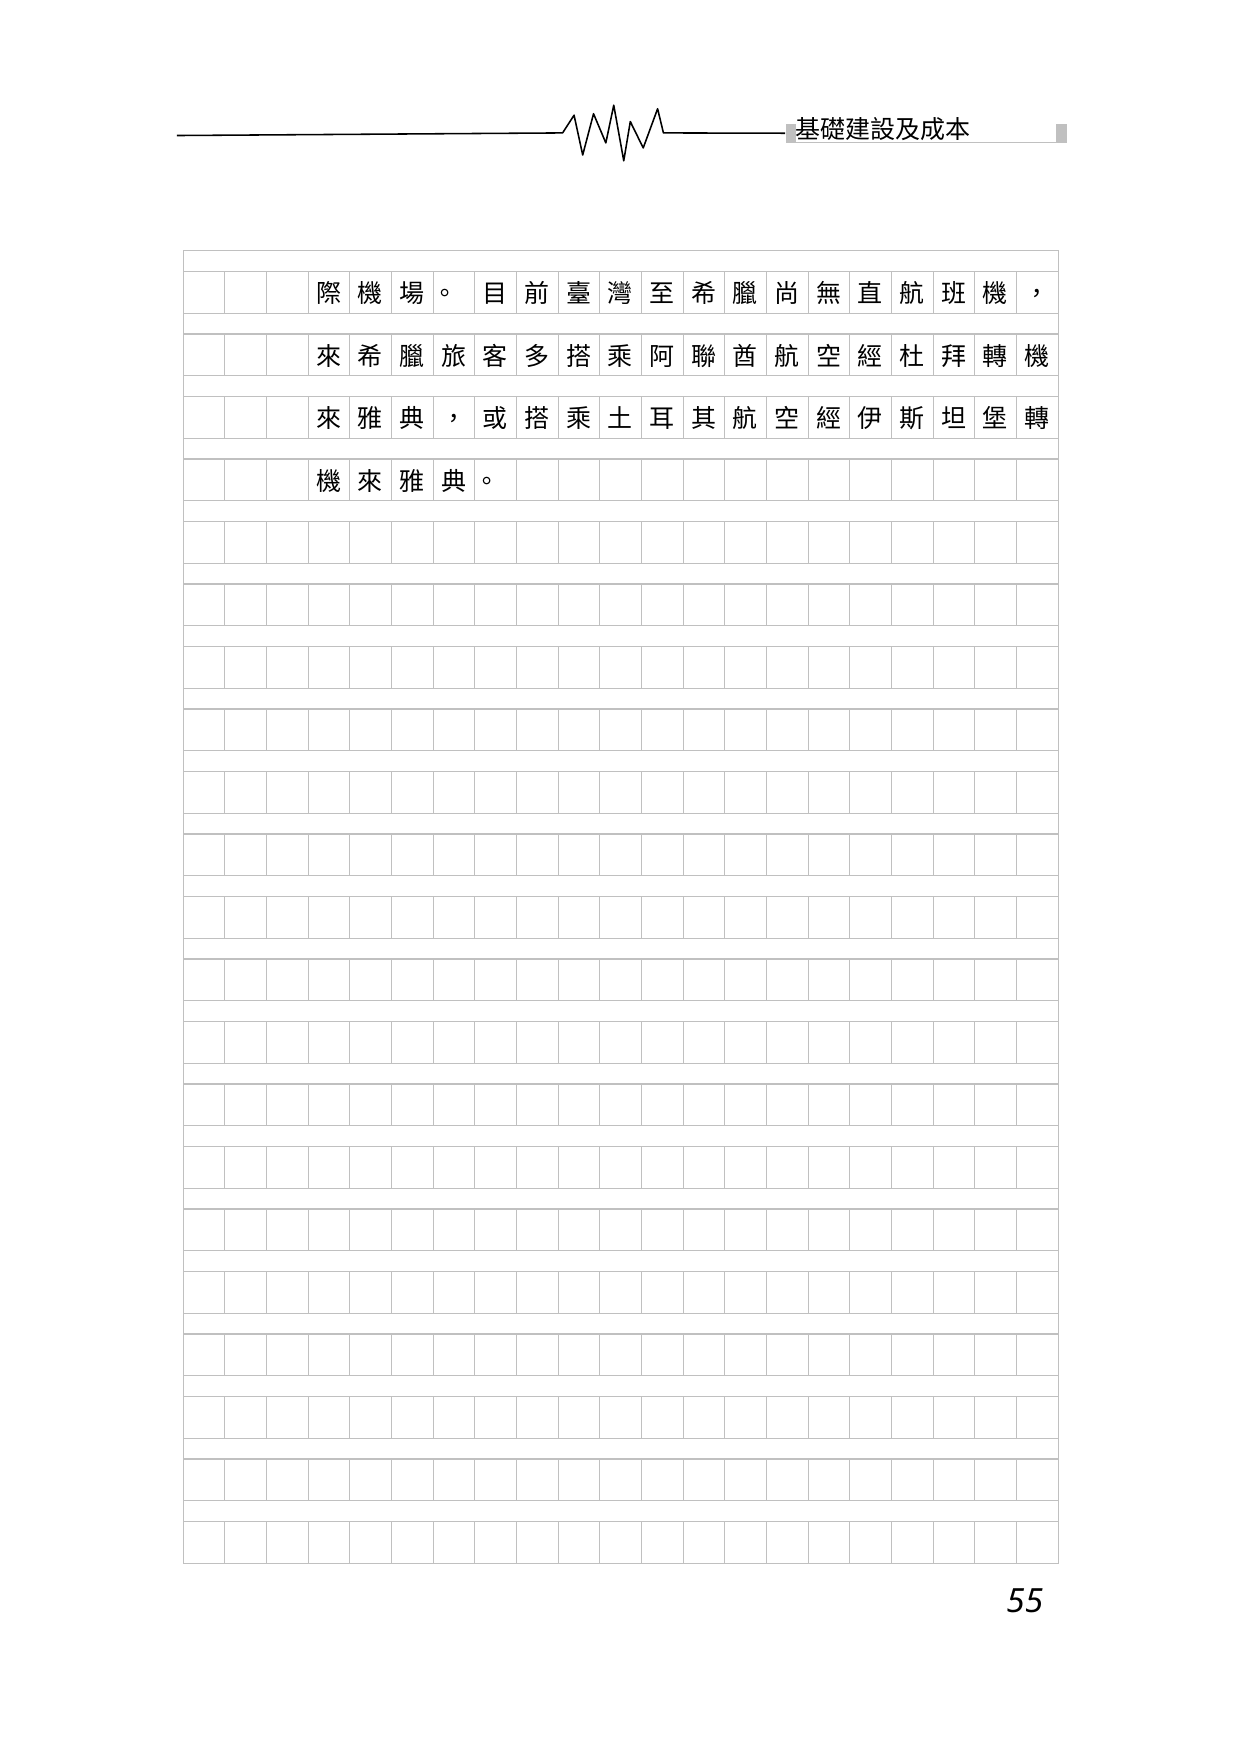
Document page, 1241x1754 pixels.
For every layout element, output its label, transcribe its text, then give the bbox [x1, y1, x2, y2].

text 雅 [392, 460, 433, 500]
text 轉 [1017, 397, 1058, 438]
text 典 [392, 397, 433, 438]
text 客 [475, 335, 516, 375]
text 酋 [725, 335, 766, 375]
text 航 [725, 397, 766, 438]
text 航 [892, 272, 933, 313]
text 機 [309, 460, 349, 500]
text 班 [934, 272, 974, 313]
text 機 [350, 272, 391, 313]
text 際 [309, 272, 349, 313]
text 土 [600, 397, 641, 438]
text 杜 [892, 335, 933, 375]
text 。 [475, 460, 516, 500]
text 搭 [559, 335, 599, 375]
text 經 [809, 397, 849, 438]
text 直 [850, 272, 891, 313]
text 場 [392, 272, 433, 313]
text 臘 [725, 272, 766, 313]
text 灣 [600, 272, 641, 313]
text 伊 [850, 397, 891, 438]
text 臘 [392, 335, 433, 375]
text 坦 [934, 397, 974, 438]
text [281, 439, 1058, 458]
text 或 [475, 397, 516, 438]
text 希 [684, 272, 724, 313]
text 耳 [642, 397, 683, 438]
text 機 [975, 272, 1016, 313]
text 拜 [934, 335, 974, 375]
text 目 [475, 272, 516, 313]
text 來 [350, 460, 391, 500]
text 旅 [434, 335, 474, 375]
text 搭 [517, 397, 558, 438]
text 典 [434, 460, 474, 500]
text 雅 [350, 397, 391, 438]
text 阿 [642, 335, 683, 375]
text 乘 [600, 335, 641, 375]
text 聯 [684, 335, 724, 375]
text 來 [309, 335, 349, 375]
text 至 [642, 272, 683, 313]
text 無 [809, 272, 849, 313]
text 轉 [975, 335, 1016, 375]
text [281, 376, 1058, 396]
text 機 [1017, 335, 1058, 375]
text 空 [767, 397, 808, 438]
text 臺 [559, 272, 599, 313]
text 航 [767, 335, 808, 375]
text 經 [850, 335, 891, 375]
text [281, 251, 1058, 271]
text ， [434, 397, 474, 438]
text 尚 [767, 272, 808, 313]
text [281, 314, 1058, 333]
text ， [1017, 272, 1058, 313]
text 多 [517, 335, 558, 375]
text 乘 [559, 397, 599, 438]
text 希 [350, 335, 391, 375]
text 來 [309, 397, 349, 438]
text 其 [684, 397, 724, 438]
text 前 [517, 272, 558, 313]
text 空 [809, 335, 849, 375]
text 斯 [892, 397, 933, 438]
text 。 [434, 272, 474, 313]
text 堡 [975, 397, 1016, 438]
